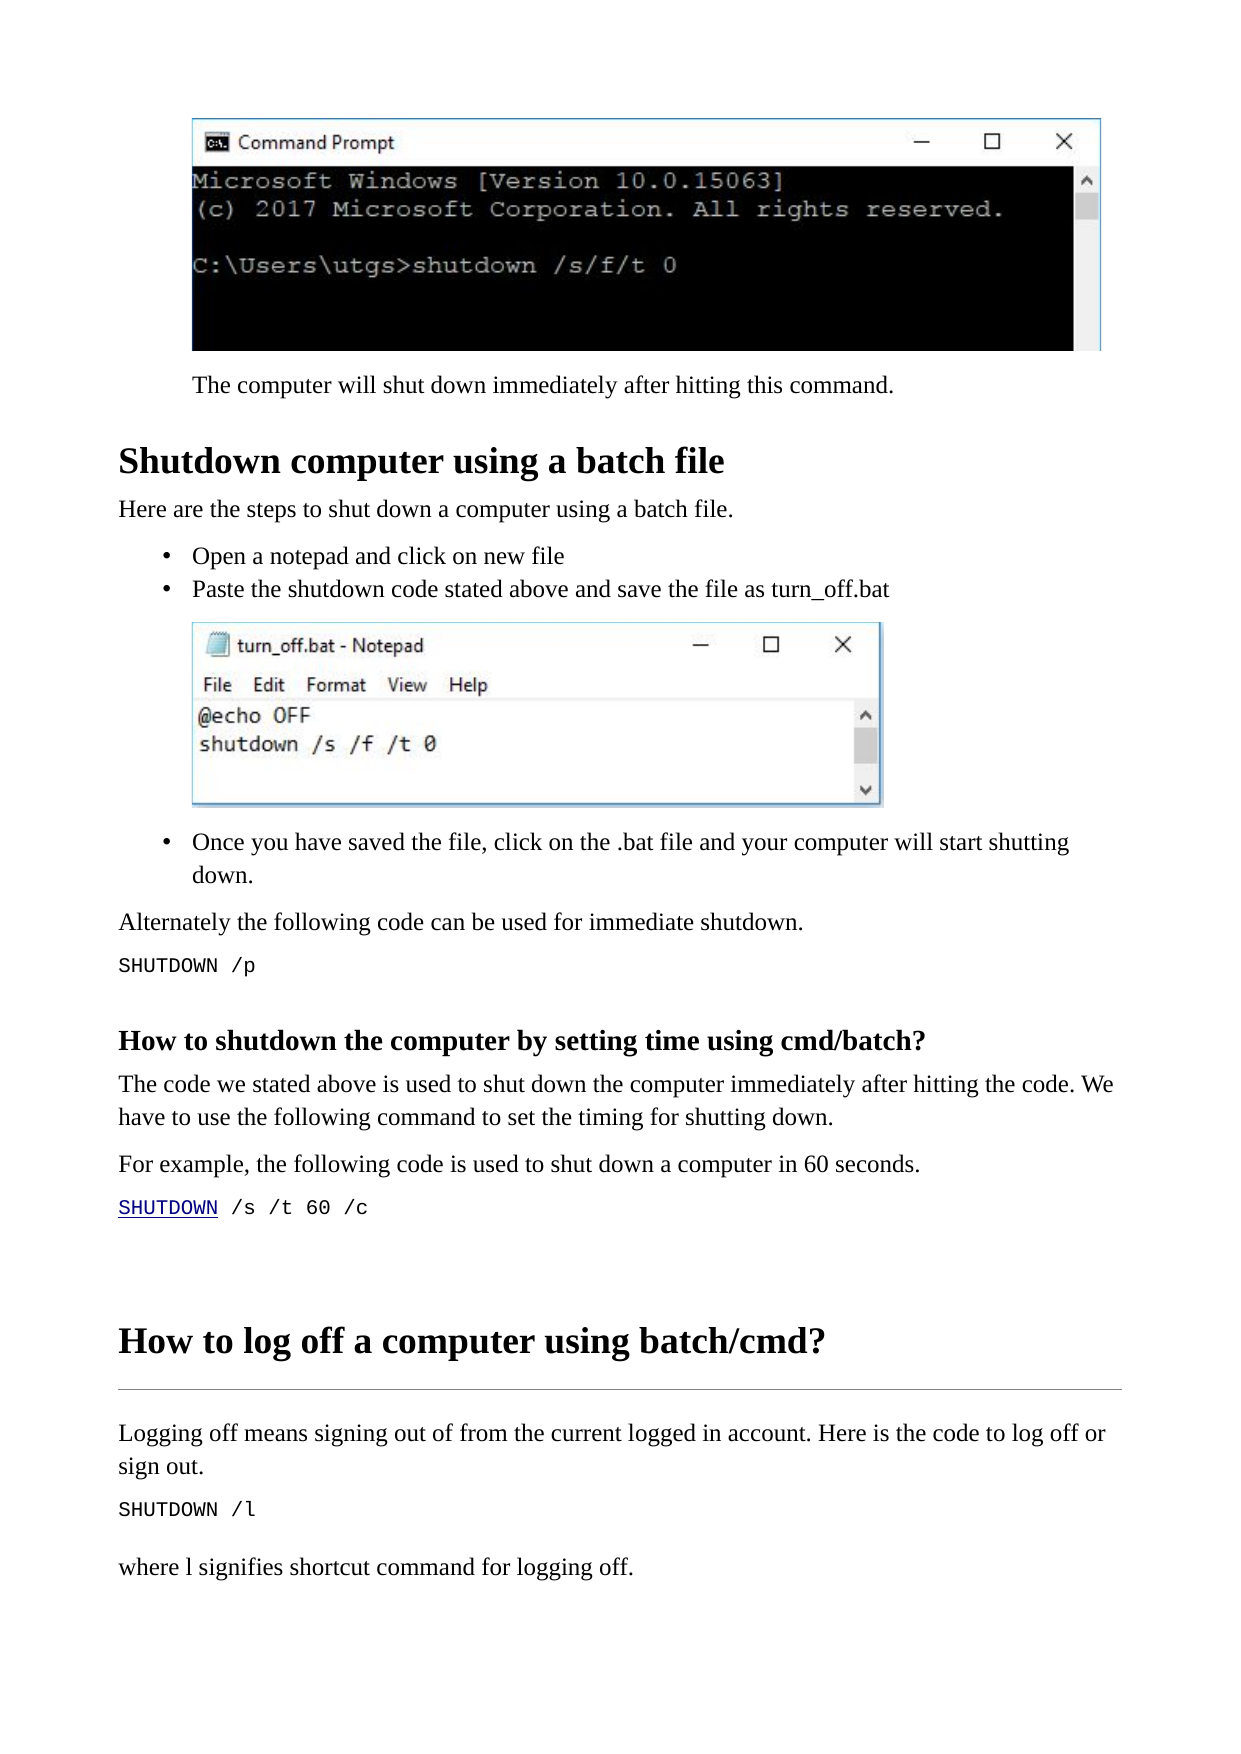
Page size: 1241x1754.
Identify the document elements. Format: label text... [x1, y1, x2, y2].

picture [191, 118, 1102, 351]
picture [191, 622, 884, 808]
text Alternately the following code can be used for immediate shutdown. [118, 907, 1122, 936]
text The code we stated above is used to shut down the computer immediately after hitting the code. We have to use the following command to set the timing for shutting down. [118, 1069, 1122, 1131]
list Once you have saved the file, click on the .bat file and your computer will start shutting down. [162, 827, 1122, 889]
subtitle How to log off a computer using batch/cmd? [118, 1319, 1122, 1362]
subtitle Shutdown computer using a batch file [118, 438, 1122, 481]
list Paste the shutdown code stated above and save the file as turn_off.bat [162, 574, 1122, 603]
list The computer will shut down immediately after hitting this command. [162, 370, 1122, 398]
text Here are the steps to shut down a computer using a batch file. [118, 494, 1122, 523]
text For example, the following code is used to shut down a computer in 60 seconds. [118, 1149, 1122, 1178]
text SHUTDOWN /p [118, 955, 1122, 979]
subtitle How to shutdown the computer by setting time using cmd/batch? [118, 1023, 1122, 1056]
text where l signifies shortcut command for logging off. [118, 1552, 1122, 1581]
text Logging off means signing out of from the current logged in account. Here is the code to log off or sign out. [118, 1418, 1122, 1480]
text SHUTDOWN /l [118, 1499, 1122, 1523]
list Open a notepad and click on new file [162, 541, 1122, 570]
text SHUTDOWN /s /t 60 /c [118, 1197, 1122, 1221]
